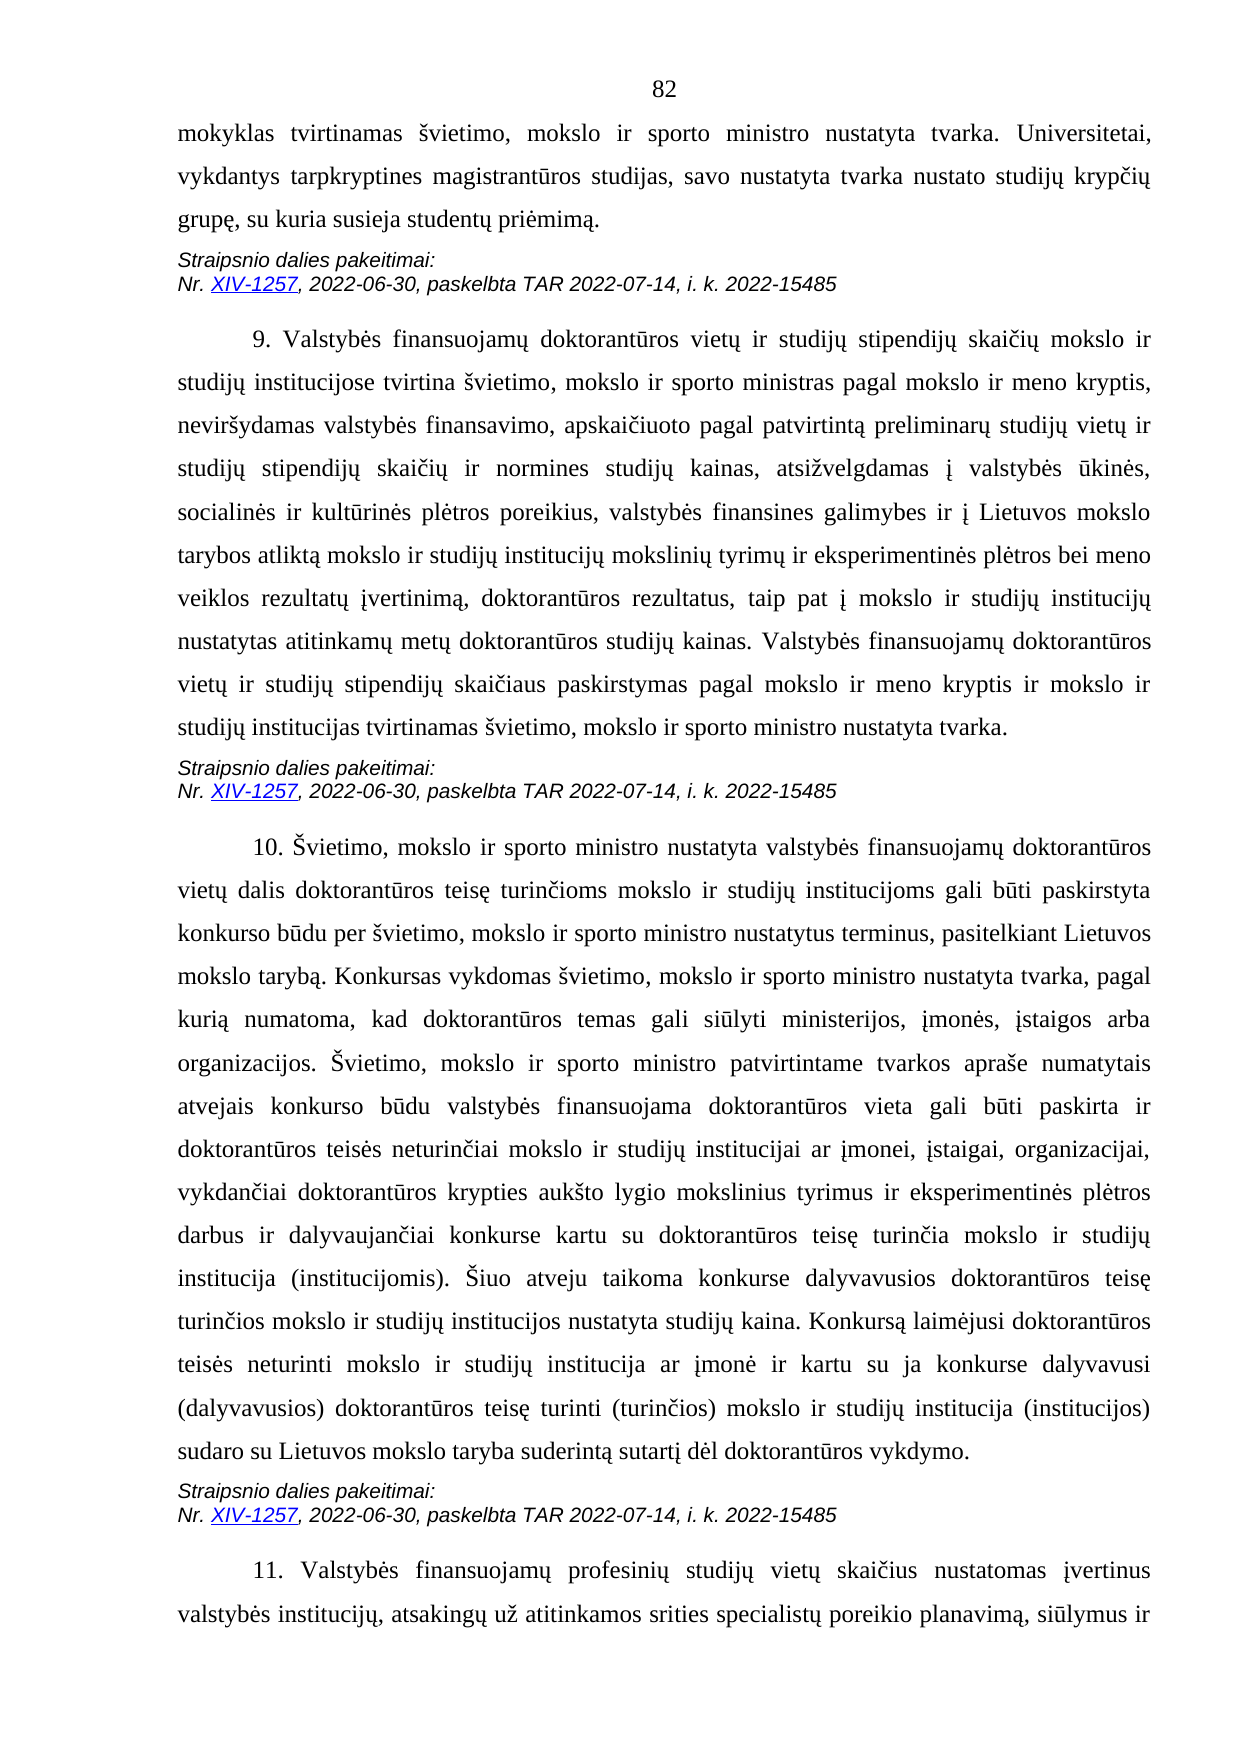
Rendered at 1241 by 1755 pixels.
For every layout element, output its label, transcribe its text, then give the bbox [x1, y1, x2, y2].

text Straipsnio dalies pakeitimai: [177, 1479, 1152, 1503]
text 10. Švietimo, mokslo ir sporto ministro nustatyta valstybės finansuojamų doktorantūros vietų dalis doktorantūros teisę turinčioms mokslo ir studijų institucijoms gali būti paskirstyta konkurso būdu per švietimo, mokslo ir sporto ministro nustatytus terminus, pasitelkiant Lietuvos mokslo tarybą. Konkursas vykdomas švietimo, mokslo ir sporto ministro nustatyta tvarka, pagal kurią numatoma, kad doktorantūros temas gali siūlyti ministerijos, įmonės, įstaigos arba organizacijos. Švietimo, mokslo ir sporto ministro patvirtintame tvarkos apraše numatytais atvejais konkurso būdu valstybės finansuojama doktorantūros vieta gali būti paskirta ir doktorantūros teisės neturinčiai mokslo ir studijų institucijai ar įmonei, įstaigai, organizacijai, vykdančiai doktorantūros krypties aukšto lygio mokslinius tyrimus ir eksperimentinės plėtros darbus ir dalyvaujančiai konkurse kartu su doktorantūros teisę turinčia mokslo ir studijų institucija (institucijomis). Šiuo atveju taikoma konkurse dalyvavusios doktorantūros teisę turinčios mokslo ir studijų institucijos nustatyta studijų kaina. Konkursą laimėjusi doktorantūros teisės neturinti mokslo ir studijų institucija ar įmonė ir kartu su ja konkurse dalyvavusi (dalyvavusios) doktorantūros teisę turinti (turinčios) mokslo ir studijų institucija (institucijos) sudaro su Lietuvos mokslo taryba suderintą sutartį dėl doktorantūros vykdymo. [177, 832, 1152, 1464]
text Nr. XIV-1257, 2022-06-30, paskelbta TAR 2022-07-14, i. k. 2022-15485 [177, 271, 1152, 295]
text Nr. XIV-1257, 2022-06-30, paskelbta TAR 2022-07-14, i. k. 2022-15485 [177, 779, 1152, 803]
text Straipsnio dalies pakeitimai: [177, 247, 1152, 271]
text Straipsnio dalies pakeitimai: [177, 755, 1152, 779]
text Nr. XIV-1257, 2022-06-30, paskelbta TAR 2022-07-14, i. k. 2022-15485 [177, 1503, 1152, 1527]
text mokyklas tvirtinamas švietimo, mokslo ir sporto ministro nustatyta tvarka. Universitetai, vykdantys tarpkryptines magistrantūros studijas, savo nustatyta tvarka nustato studijų krypčių grupę, su kuria susieja studentų priėmimą. [177, 118, 1152, 233]
text 11. Valstybės finansuojamų profesinių studijų vietų skaičius nustatomas įvertinus valstybės institucijų, atsakingų už atitinkamos srities specialistų poreikio planavimą, siūlymus ir [177, 1556, 1152, 1627]
text 9. Valstybės finansuojamų doktorantūros vietų ir studijų stipendijų skaičių mokslo ir studijų institucijose tvirtina švietimo, mokslo ir sporto ministras pagal mokslo ir meno kryptis, neviršydamas valstybės finansavimo, apskaičiuoto pagal patvirtintą preliminarų studijų vietų ir studijų stipendijų skaičių ir normines studijų kainas, atsižvelgdamas į valstybės ūkinės, socialinės ir kultūrinės plėtros poreikius, valstybės finansines galimybes ir į Lietuvos mokslo tarybos atliktą mokslo ir studijų institucijų mokslinių tyrimų ir eksperimentinės plėtros bei meno veiklos rezultatų įvertinimą, doktorantūros rezultatus, taip pat į mokslo ir studijų institucijų nustatytas atitinkamų metų doktorantūros studijų kainas. Valstybės finansuojamų doktorantūros vietų ir studijų stipendijų skaičiaus paskirstymas pagal mokslo ir meno kryptis ir mokslo ir studijų institucijas tvirtinamas švietimo, mokslo ir sporto ministro nustatyta tvarka. [177, 324, 1152, 741]
